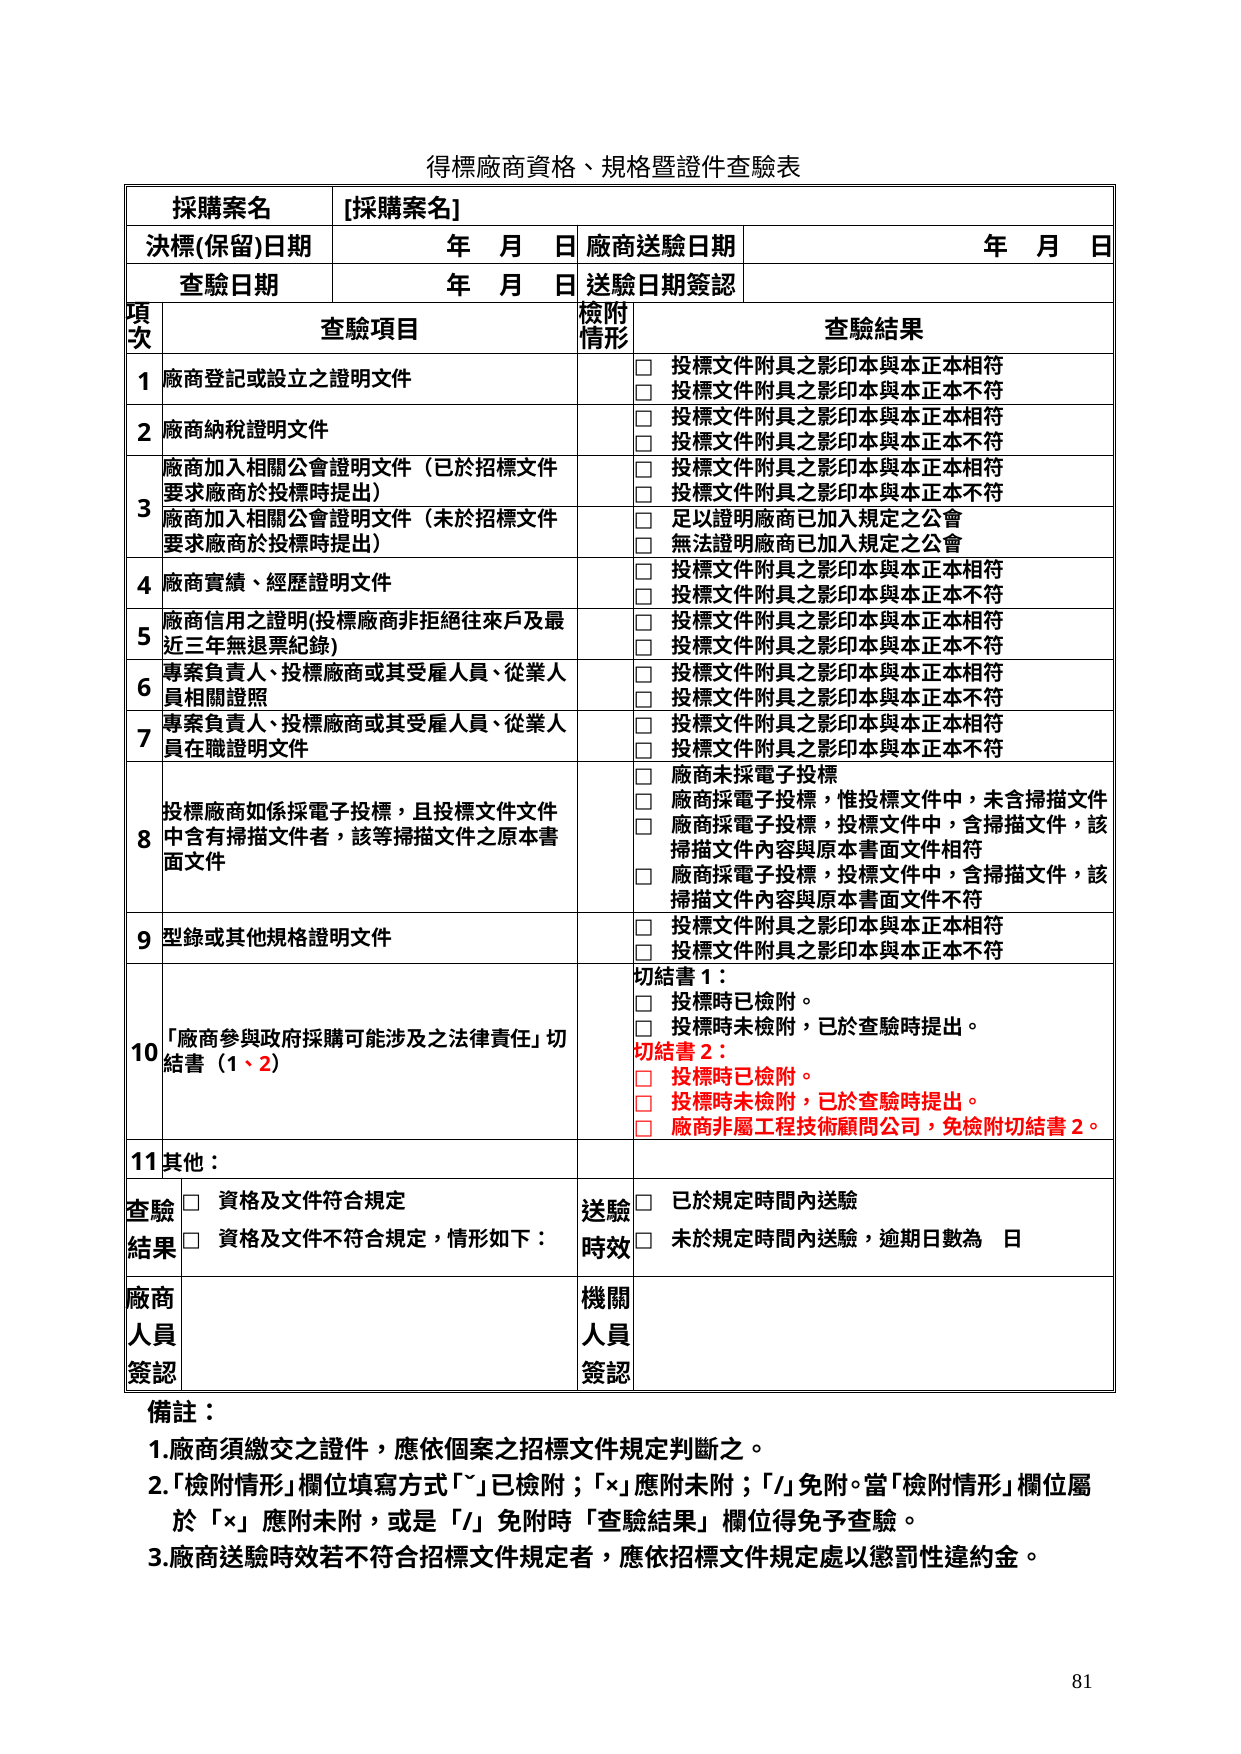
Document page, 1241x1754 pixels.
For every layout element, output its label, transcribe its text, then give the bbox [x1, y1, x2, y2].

table_cell 投標文件附具之影印本與本正本相符 投標文件附具之影印本與本正本不符 [634, 558, 1113, 608]
table_cell 投標文件附具之影印本與本正本相符 投標文件附具之影印本與本正本不符 [634, 660, 1113, 710]
table_cell 廠商加入相關公會證明文件（未於招標文件要求廠商於投標時提出） [163, 507, 577, 557]
table_cell 廠商實績、經歷證明文件 [163, 558, 577, 608]
table_cell 8 [127, 762, 162, 912]
table_header 採購案名 [127, 187, 332, 224]
table_cell 「廠商參與政府採購可能涉及之法律責任」切結書（1、2） [163, 964, 577, 1139]
table_cell [578, 456, 633, 506]
table_cell [578, 507, 633, 557]
text 備註： [148, 1393, 1092, 1429]
table_cell 1 [127, 354, 162, 404]
table_cell 年 月 日 [333, 264, 577, 302]
table_cell [578, 1140, 633, 1178]
table_cell 廠商加入相關公會證明文件（已於招標文件要求廠商於投標時提出） [163, 456, 577, 506]
table_cell 7 [127, 711, 162, 761]
table_cell 2 [127, 405, 162, 455]
table_cell 3 [127, 456, 162, 557]
table_cell 決標(保留)日期 [127, 226, 332, 263]
table_header [採購案名] [333, 187, 1113, 224]
table_cell 投標文件附具之影印本與本正本相符 投標文件附具之影印本與本正本不符 [634, 354, 1113, 404]
table_cell 6 [127, 660, 162, 710]
table_cell [634, 1277, 1113, 1390]
table_cell 送驗日期簽認 [578, 264, 743, 302]
table_cell 4 [127, 558, 162, 608]
table_cell 查驗結果 [634, 303, 1113, 353]
table_cell 資格及文件符合規定 資格及文件不符合規定，情形如下： [182, 1179, 577, 1276]
table_cell [578, 558, 633, 608]
table_cell 機關人員簽認 [578, 1277, 633, 1390]
table_cell [578, 609, 633, 659]
table_cell 10 [127, 964, 162, 1139]
table_cell 廠商信用之證明(投標廠商非拒絕往來戶及最近三年無退票紀錄) [163, 609, 577, 659]
table_cell 查驗日期 [127, 264, 332, 302]
table_cell [578, 913, 633, 963]
table_cell 已於規定時間內送驗 未於規定時間內送驗，逾期日數為 日 [634, 1179, 1113, 1276]
table_cell [182, 1277, 577, 1390]
text 2.「檢附情形」欄位填寫方式「ˇ」已檢附；「×」應附未附；「/」免附。當「檢附情形」欄位屬於「×」應附未附，或是「/」免附時「查驗結果」欄位得免予查驗。 [148, 1465, 1092, 1538]
table_cell 廠商登記或設立之證明文件 [163, 354, 577, 404]
table_cell 廠商送驗日期 [578, 226, 743, 263]
table_cell 廠商人員簽認 [127, 1277, 181, 1390]
table_cell 11 [127, 1140, 162, 1178]
table_cell 廠商納稅證明文件 [163, 405, 577, 455]
table_cell 型錄或其他規格證明文件 [163, 913, 577, 963]
table_cell 專案負責人、投標廠商或其受雇人員、從業人員相關證照 [163, 660, 577, 710]
table_cell 年 月 日 [333, 226, 577, 263]
table_cell 查驗結果 [127, 1179, 181, 1276]
table_cell 項次 [127, 303, 162, 353]
table_cell 足以證明廠商已加入規定之公會 無法證明廠商已加入規定之公會 [634, 507, 1113, 557]
text 1.廠商須繳交之證件，應依個案之招標文件規定判斷之。 [148, 1429, 1092, 1465]
table_cell 查驗項目 [163, 303, 577, 353]
table_cell 投標廠商如係採電子投標，且投標文件文件中含有掃描文件者，該等掃描文件之原本書面文件 [163, 762, 577, 912]
table_cell 其他： [163, 1140, 577, 1178]
text 得標廠商資格、規格暨證件查驗表 [148, 148, 1079, 184]
table_cell 投標文件附具之影印本與本正本相符 投標文件附具之影印本與本正本不符 [634, 405, 1113, 455]
table_cell 投標文件附具之影印本與本正本相符 投標文件附具之影印本與本正本不符 [634, 456, 1113, 506]
text 3.廠商送驗時效若不符合招標文件規定者，應依招標文件規定處以懲罰性違約金。 [148, 1538, 1092, 1574]
table_cell 切結書1： 投標時已檢附。 投標時未檢附，已於查驗時提出。 切結書2： 投標時已檢附。 投標時未檢附，已於查驗時提出。 廠商非屬工程技術顧問公司，免檢附切結書2。 [634, 964, 1113, 1139]
table_cell 投標文件附具之影印本與本正本相符 投標文件附具之影印本與本正本不符 [634, 711, 1113, 761]
table_cell [578, 354, 633, 404]
table_cell 專案負責人、投標廠商或其受雇人員、從業人員在職證明文件 [163, 711, 577, 761]
table_cell [744, 264, 1113, 302]
table_cell 送驗時效 [578, 1179, 633, 1276]
table_cell 9 [127, 913, 162, 963]
table_cell 廠商未採電子投標 廠商採電子投標，惟投標文件中，未含掃描文件 廠商採電子投標，投標文件中，含掃描文件，該掃描文件內容與原本書面文件相符 廠商採電子投標，投標文件中，含掃描文件，該掃描文件內容與原本書面文件不符 [634, 762, 1113, 912]
table_cell [578, 711, 633, 761]
table_cell 5 [127, 609, 162, 659]
table_cell [578, 660, 633, 710]
table_cell [578, 405, 633, 455]
table_cell 投標文件附具之影印本與本正本相符 投標文件附具之影印本與本正本不符 [634, 913, 1113, 963]
table_cell [578, 964, 633, 1139]
table_cell [578, 762, 633, 912]
table_cell [634, 1140, 1113, 1178]
table_cell 投標文件附具之影印本與本正本相符 投標文件附具之影印本與本正本不符 [634, 609, 1113, 659]
table_cell 檢附情形 [578, 303, 633, 353]
table_cell 年 月 日 [744, 226, 1113, 263]
